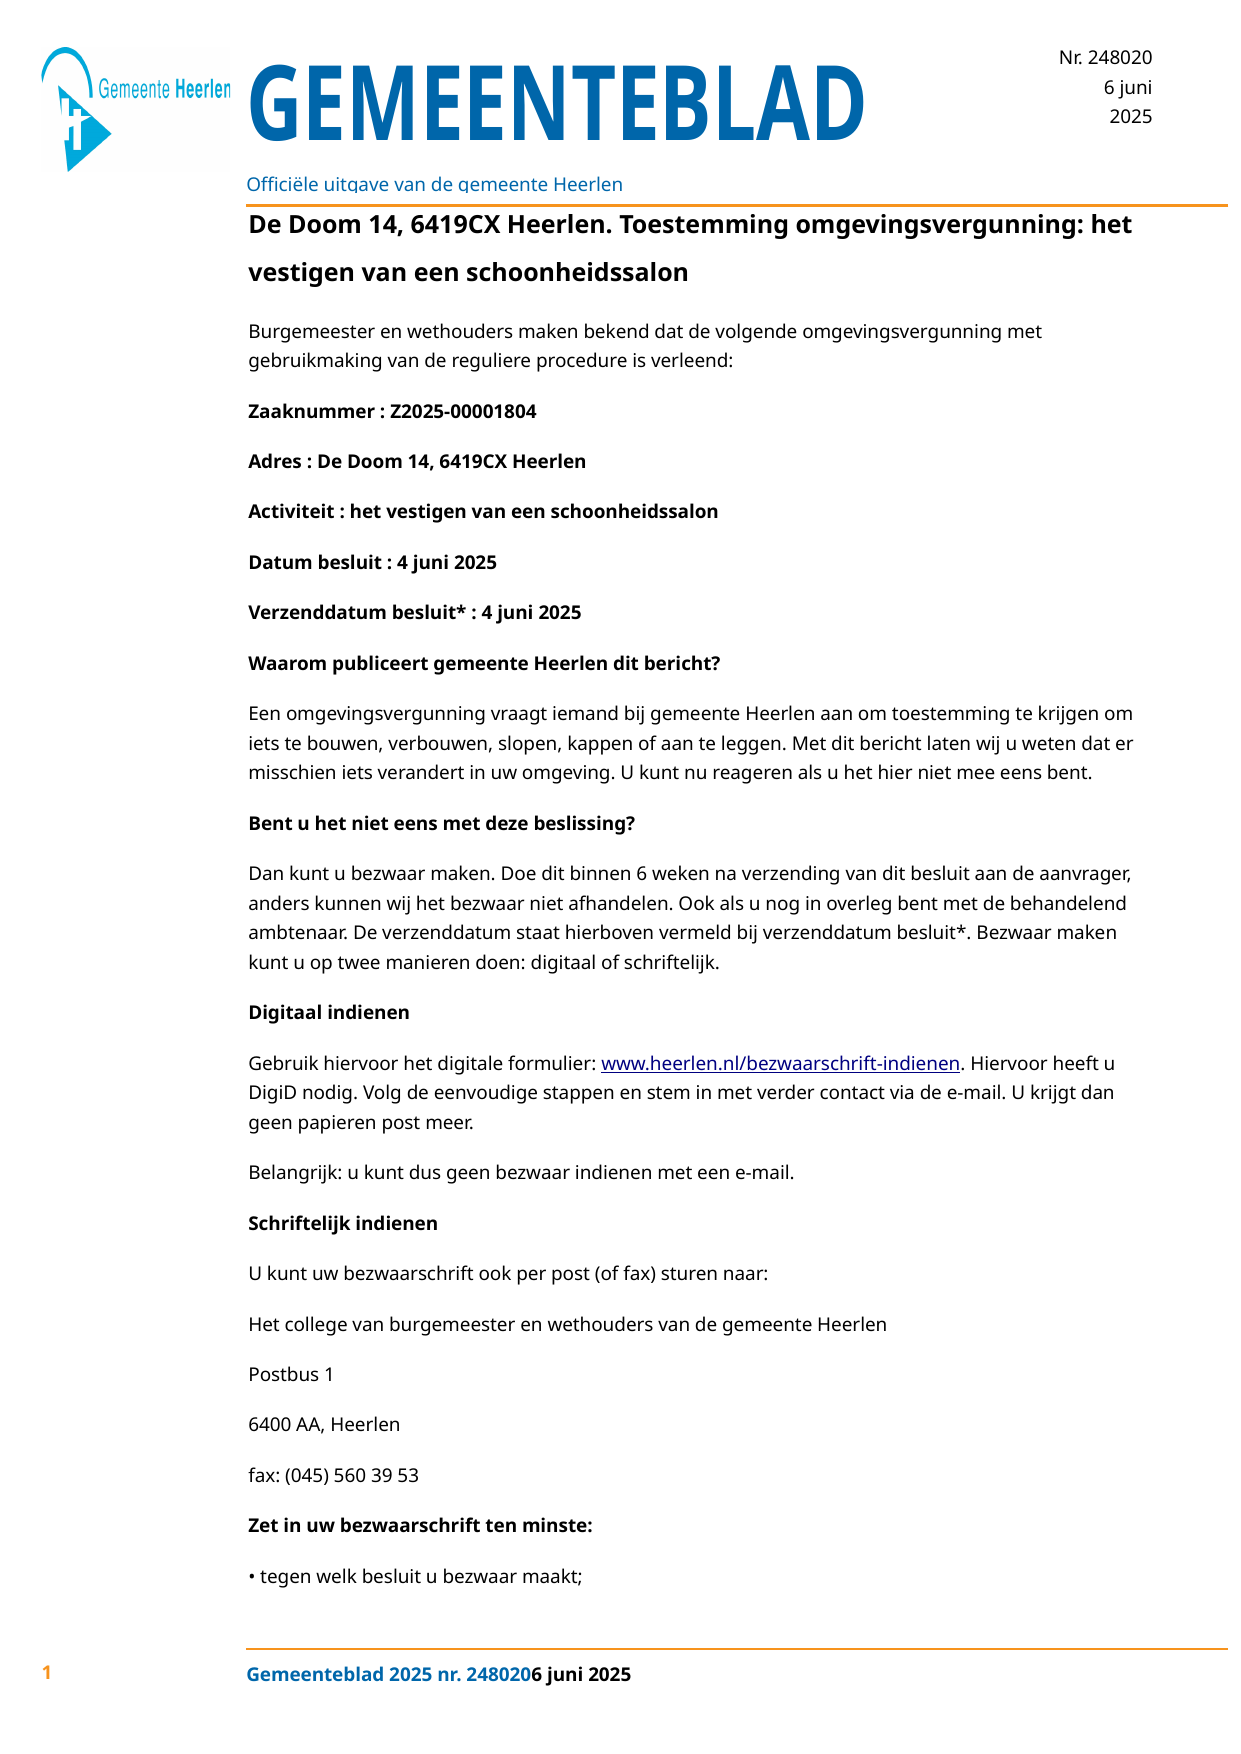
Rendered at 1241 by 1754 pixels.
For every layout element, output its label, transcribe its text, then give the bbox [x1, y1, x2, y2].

text U kunt uw bezwaarschrift ook per post (of fax) sturen naar: [248, 1260, 1152, 1286]
text De Doom 14, 6419CX Heerlen. Toestemming omgevingsvergunning: het vestigen van een schoonheidssalon [248, 207, 1152, 288]
text Zaaknummer : Z2025-00001804 [248, 398, 1152, 424]
picture [41, 47, 231, 172]
text Digitaal indienen [248, 999, 1152, 1025]
text Bent u het niet eens met deze beslissing? [248, 810, 1152, 836]
text Dan kunt u bezwaar maken. Doe dit binnen 6 weken na verzending van dit besluit aan de aanvrager, anders kunnen wij het bezwaar niet afhandelen. Ook als u nog in overleg bent met de behandelend ambtenaar. De verzenddatum staat hierboven vermeld bij verzenddatum besluit*. Bezwaar maken kunt u op twee manieren doen: digitaal of schriftelijk. [248, 860, 1152, 975]
text Activiteit : het vestigen van een schoonheidssalon [248, 499, 1152, 524]
text Schriftelijk indienen [248, 1210, 1152, 1236]
text Burgemeester en wethouders maken bekend dat de volgende omgevingsvergunning met gebruikmaking van de reguliere procedure is verleend: [248, 318, 1152, 373]
text Een omgevingsvergunning vraagt iemand bij gemeente Heerlen aan om toestemming te krijgen om iets te bouwen, verbouwen, slopen, kappen of aan te leggen. Met dit bericht laten wij u weten dat er misschien iets verandert in uw omgeving. U kunt nu reageren als u het hier niet mee eens bent. [248, 700, 1152, 785]
text fax: (045) 560 39 53 [248, 1462, 1152, 1488]
text 6400 AA, Heerlen [248, 1412, 1152, 1437]
text Postbus 1 [248, 1361, 1152, 1387]
text Adres : De Doom 14, 6419CX Heerlen [248, 448, 1152, 474]
text Verzenddatum besluit* : 4 juni 2025 [248, 599, 1152, 625]
text Belangrijk: u kunt dus geen bezwaar indienen met een e-mail. [248, 1159, 1152, 1185]
text Waarom publiceert gemeente Heerlen dit bericht? [248, 650, 1152, 676]
picture [41, 47, 59, 70]
text Zet in uw bezwaarschrift ten minste: [248, 1512, 1152, 1538]
text Gebruik hiervoor het digitale formulier: www.heerlen.nl/bezwaarschrift-indienen. Hiervoor heeft u DigiD nodig. Volg de eenvoudige stappen en stem in met verder contact via de e-mail. U krijgt dan geen papieren post meer. [248, 1050, 1152, 1135]
text • tegen welk besluit u bezwaar maakt; [248, 1563, 1152, 1589]
text Het college van burgemeester en wethouders van de gemeente Heerlen [248, 1311, 1152, 1337]
text Datum besluit : 4 juni 2025 [248, 549, 1152, 575]
